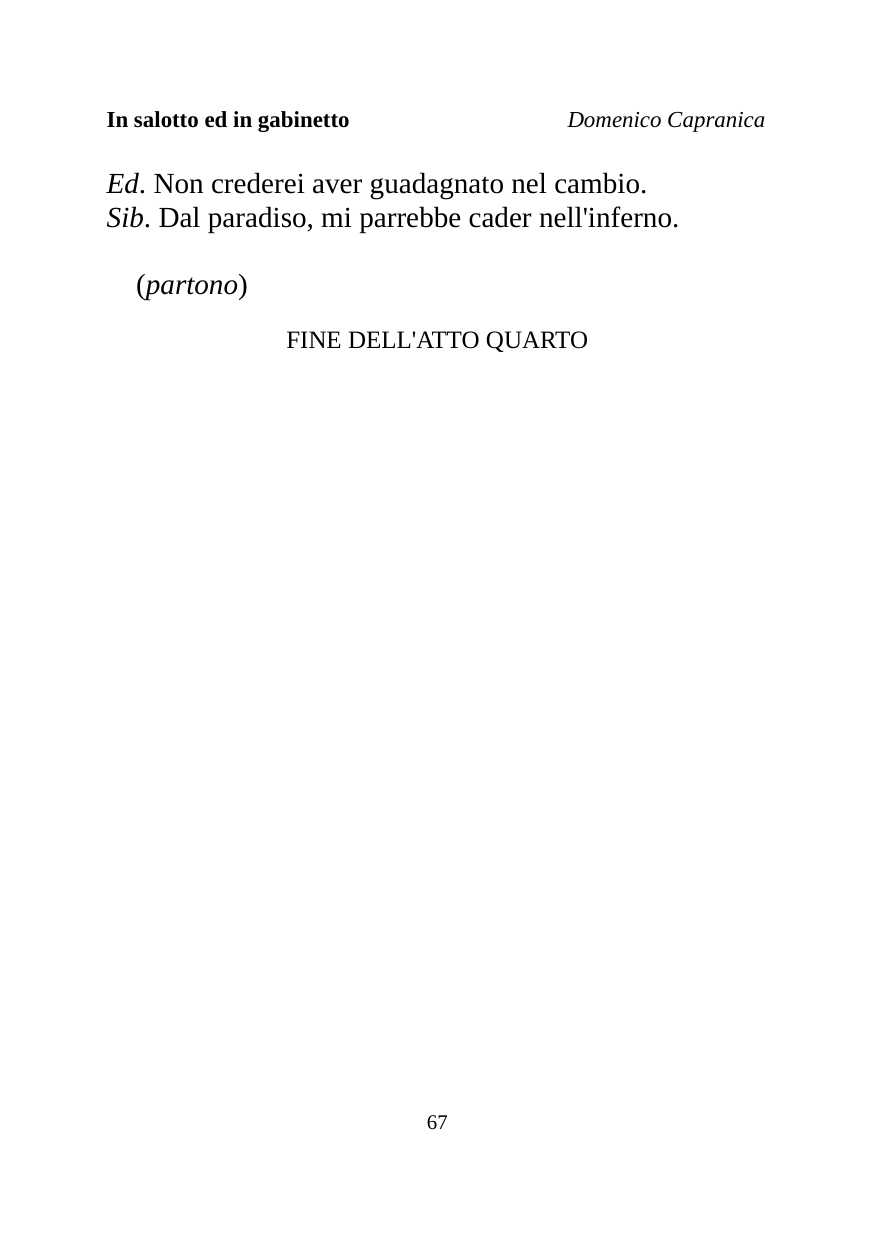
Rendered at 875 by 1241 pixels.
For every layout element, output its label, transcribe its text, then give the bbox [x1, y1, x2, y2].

text Ed. Non crederei aver guadagnato nel cambio. [106, 166, 768, 200]
text FINE DELL'ATTO QUARTO [106, 325, 768, 354]
text Sib. Dal paradiso, mi parrebbe cader nell'inferno. (partono) [106, 200, 768, 300]
